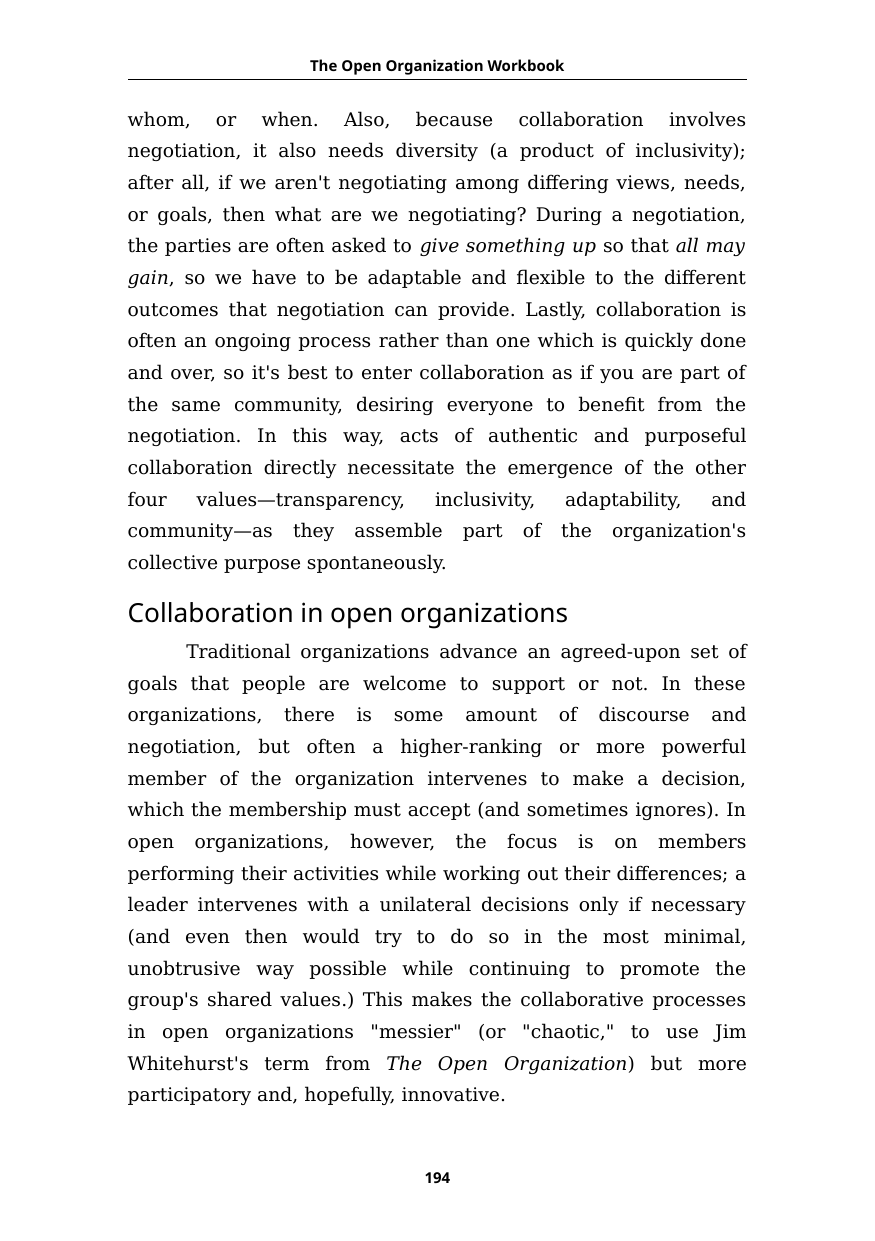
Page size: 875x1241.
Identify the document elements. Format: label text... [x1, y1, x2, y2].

text whom, or when. Also, because collaboration involves negotiation, it also needs diversity (a product of inclusivity); after all, if we aren't negotiating among differing views, needs, or goals, then what are we negotiating? During a negotiation, the parties are often asked to give something up so that all may gain, so we have to be adaptable and flexible to the different outcomes that negotiation can provide. Lastly, collaboration is often an ongoing process rather than one which is quickly done and over, so it's best to enter collaboration as if you are part of the same community, desiring everyone to benefit from the negotiation. In this way, acts of authentic and purposeful collaboration directly necessitate the emergence of the other four values—transparency, inclusivity, adaptability, and community—as they assemble part of the organization's collective purpose spontaneously. [127, 109, 747, 574]
text Traditional organizations advance an agreed-upon set of goals that people are welcome to support or not. In these organizations, there is some amount of discourse and negotiation, but often a higher-ranking or more powerful member of the organization intervenes to make a decision, which the membership must accept (and sometimes ignores). In open organizations, however, the focus is on members performing their activities while working out their differences; a leader intervenes with a unilateral decisions only if necessary (and even then would try to do so in the most minimal, unobtrusive way possible while continuing to promote the group's shared values.) This makes the collaborative processes in open organizations "messier" (or "chaotic," to use Jim Whitehurst's term from The Open Organization) but more participatory and, hopefully, innovative. [127, 641, 747, 1106]
subtitle Collaboration in open organizations [127, 598, 747, 629]
